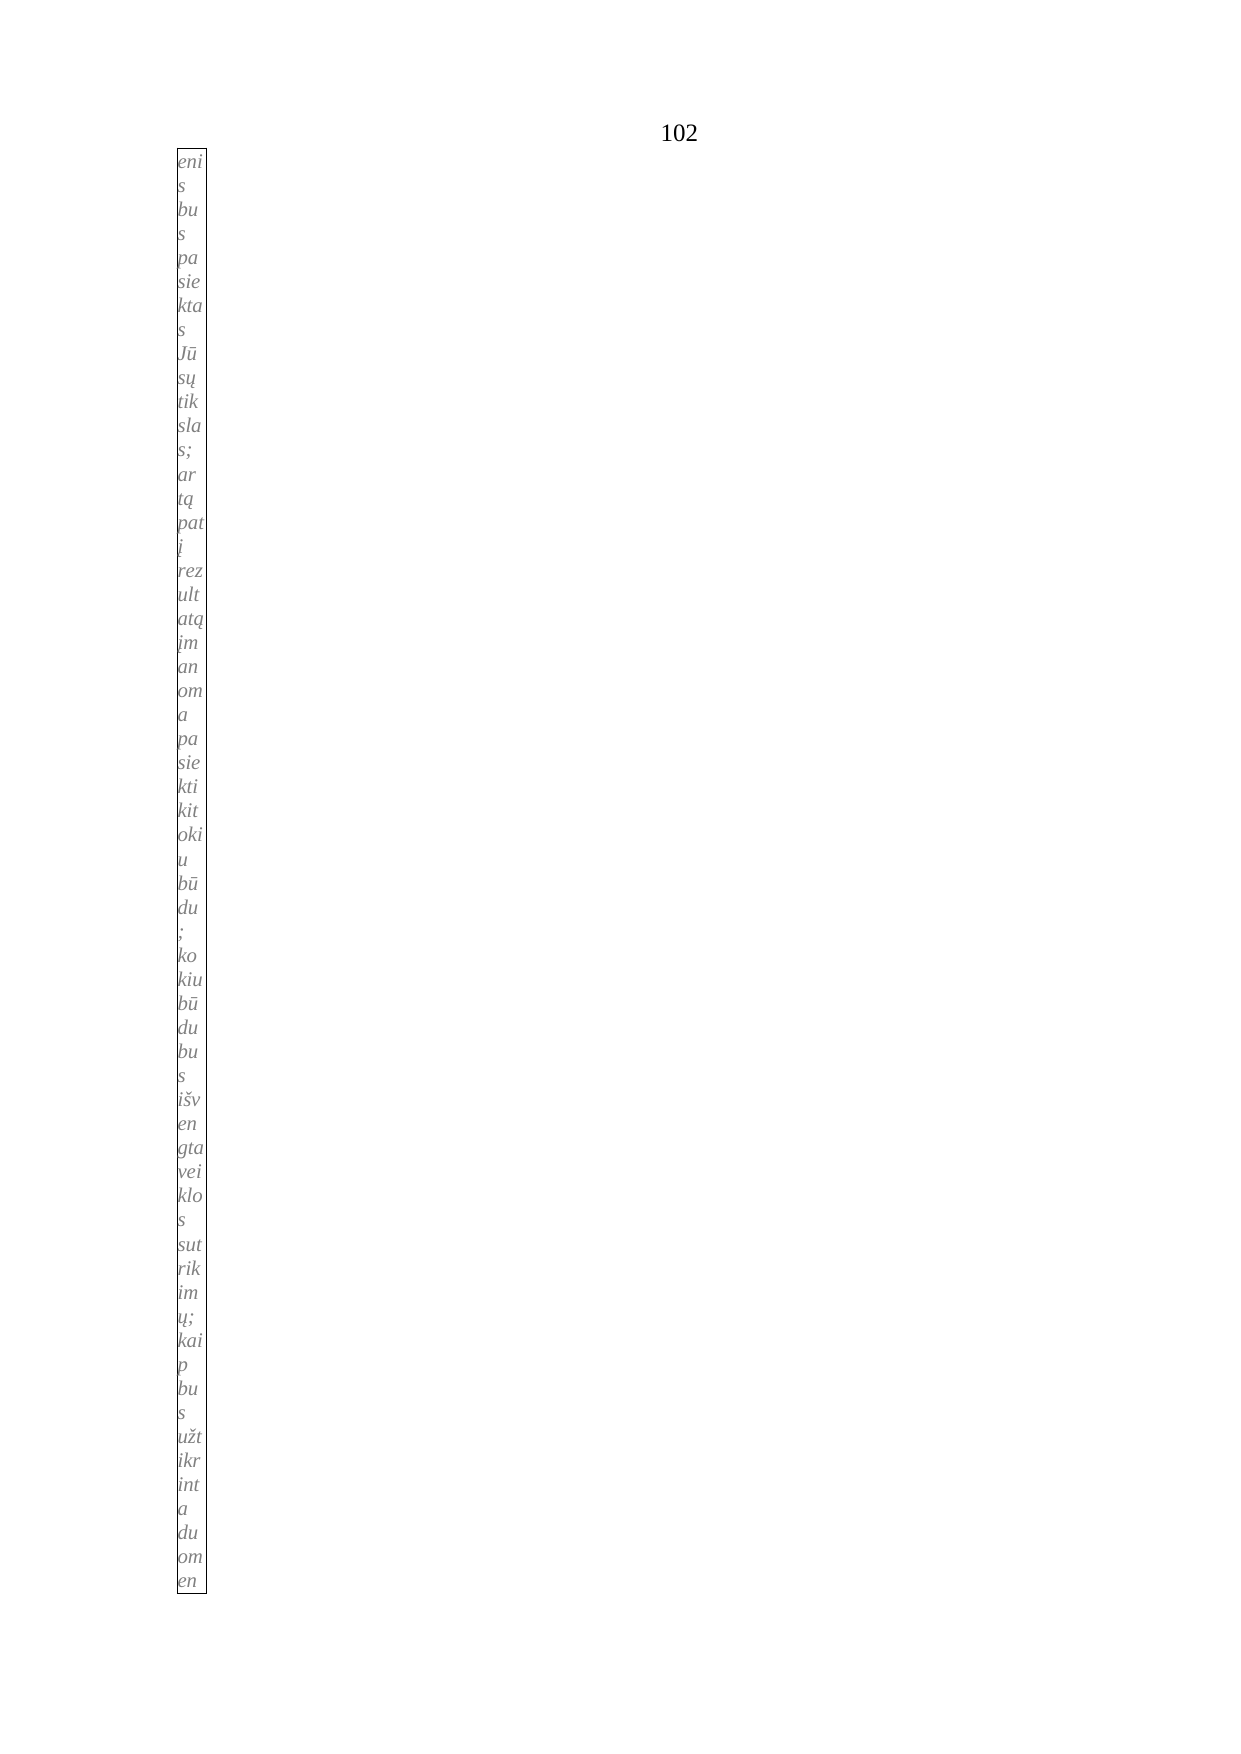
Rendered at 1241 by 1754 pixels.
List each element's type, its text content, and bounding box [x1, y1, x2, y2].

table_cell enis bus pasiektas Jūsų tikslas; ar tą patį rezultatą įmanoma pasiekti kitokiu būdu; kokiu būdu bus išvengta veiklos sutrikimų; kaip bus užtikrinta duomen [178, 149, 206, 1592]
